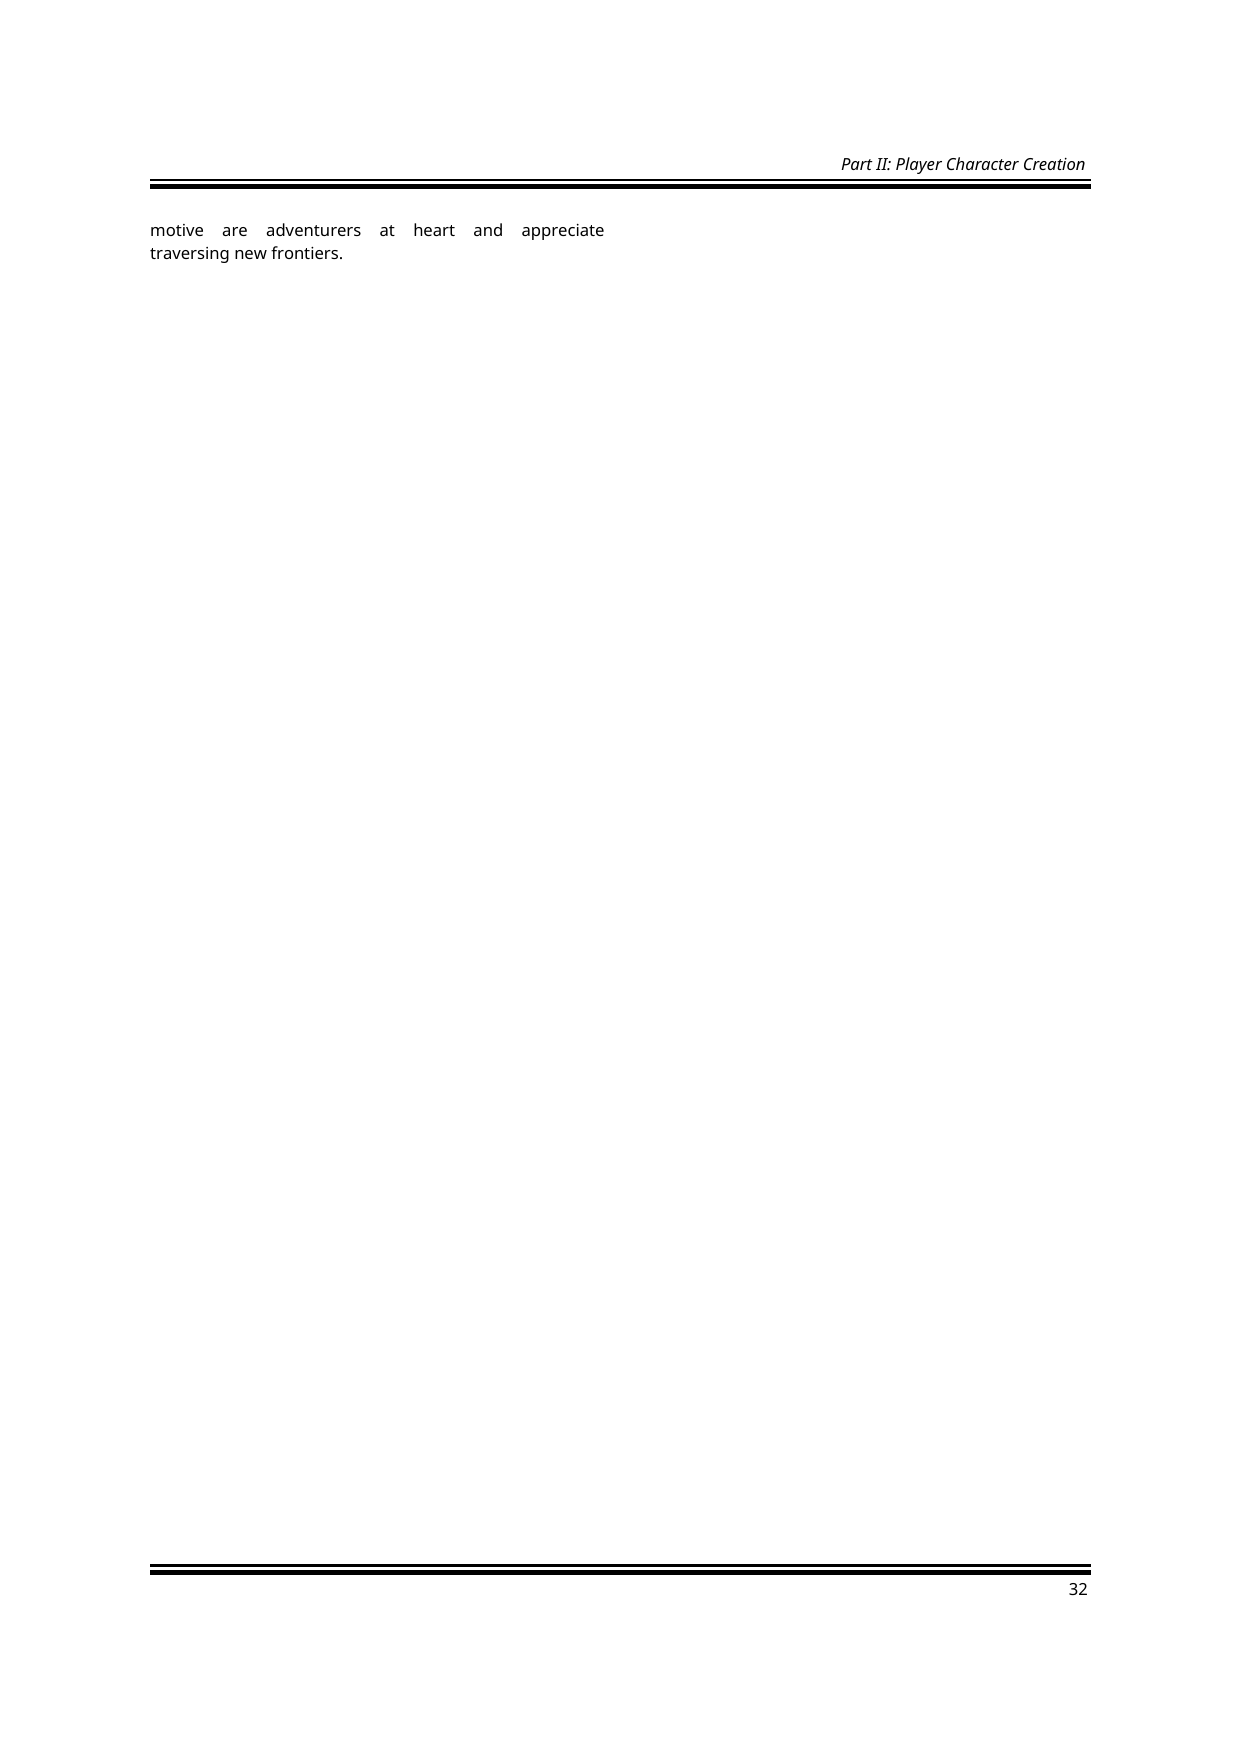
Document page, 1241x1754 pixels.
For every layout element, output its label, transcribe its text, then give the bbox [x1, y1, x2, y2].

text motive are adventurers at heart and appreciate traversing new frontiers. [150, 219, 605, 264]
